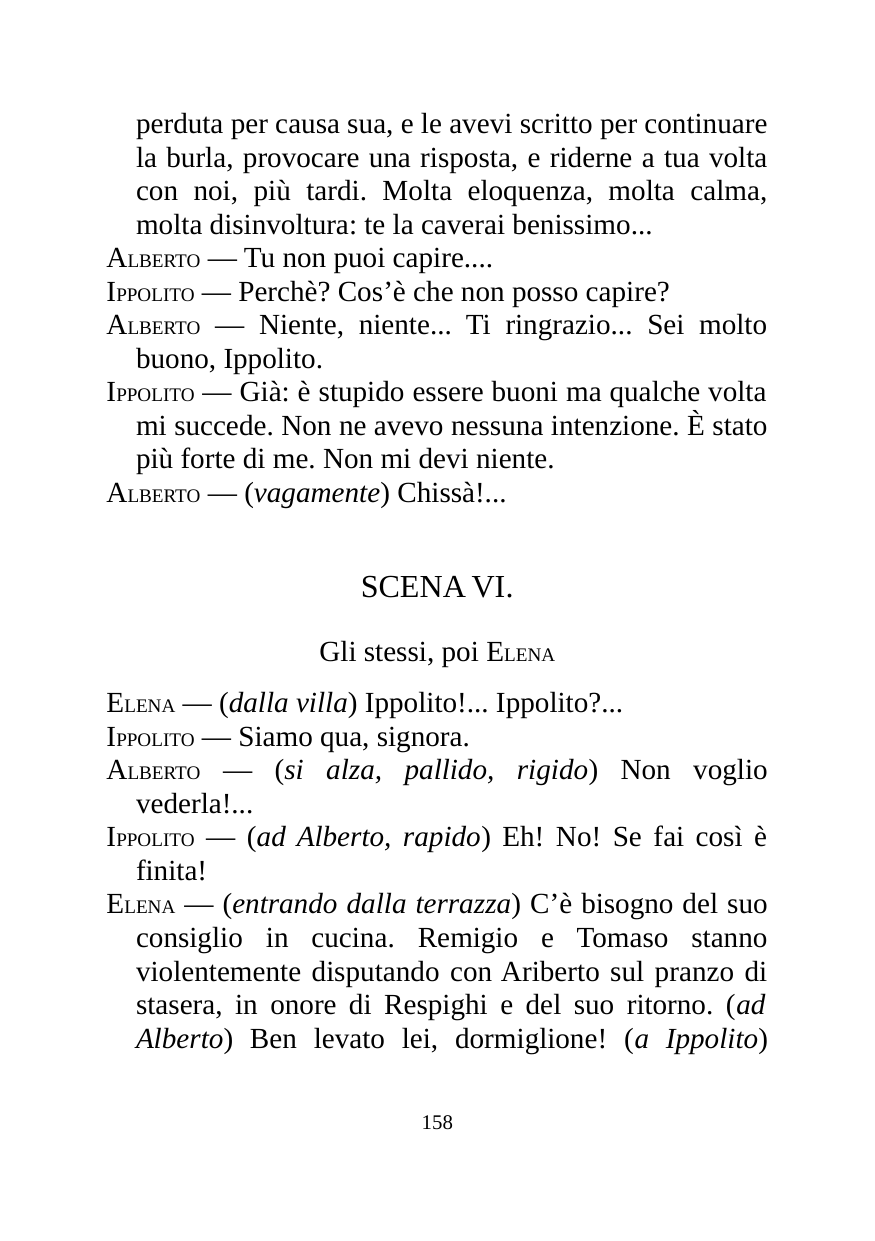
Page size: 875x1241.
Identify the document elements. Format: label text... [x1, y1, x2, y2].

text Ippolito — (ad Alberto, rapido) Eh! No! Se fai così è finita! [106, 819, 768, 887]
text Ippolito — Perchè? Cos’è che non posso capire? [106, 274, 768, 307]
text Alberto — (si alza, pallido, rigido) Non voglio vederla!... [106, 752, 768, 819]
text Gli stessi, poi Elena [106, 634, 768, 668]
text Ippolito — Già: è stupido essere buoni ma qualche volta mi succede. Non ne avevo nessuna intenzione. È stato più forte di me. Non mi devi niente. [106, 374, 768, 475]
text Elena — (entrando dalla terrazza) C’è bisogno del suo consiglio in cucina. Remigio e Tomaso stanno violentemente disputando con Ariberto sul pranzo di stasera, in onore di Respighi e del suo ritorno. (ad Alberto) Ben levato lei, dormiglione! (a Ippolito) [106, 887, 768, 1054]
text perduta per causa sua, e le avevi scritto per continuare la burla, provocare una risposta, e riderne a tua volta con noi, più tardi. Molta eloquenza, molta calma, molta disinvoltura: te la caverai benissimo... [106, 106, 768, 240]
text Ippolito — Siamo qua, signora. [106, 719, 768, 752]
text Alberto — Niente, niente... Ti ringrazio... Sei molto buono, Ippolito. [106, 307, 768, 374]
text Elena — (dalla villa) Ippolito!... Ippolito?... [106, 685, 768, 719]
text Alberto — Tu non puoi capire.... [106, 240, 768, 274]
text Alberto — (vagamente) Chissà!... [106, 475, 768, 509]
subtitle SCENA VI. [106, 568, 768, 605]
